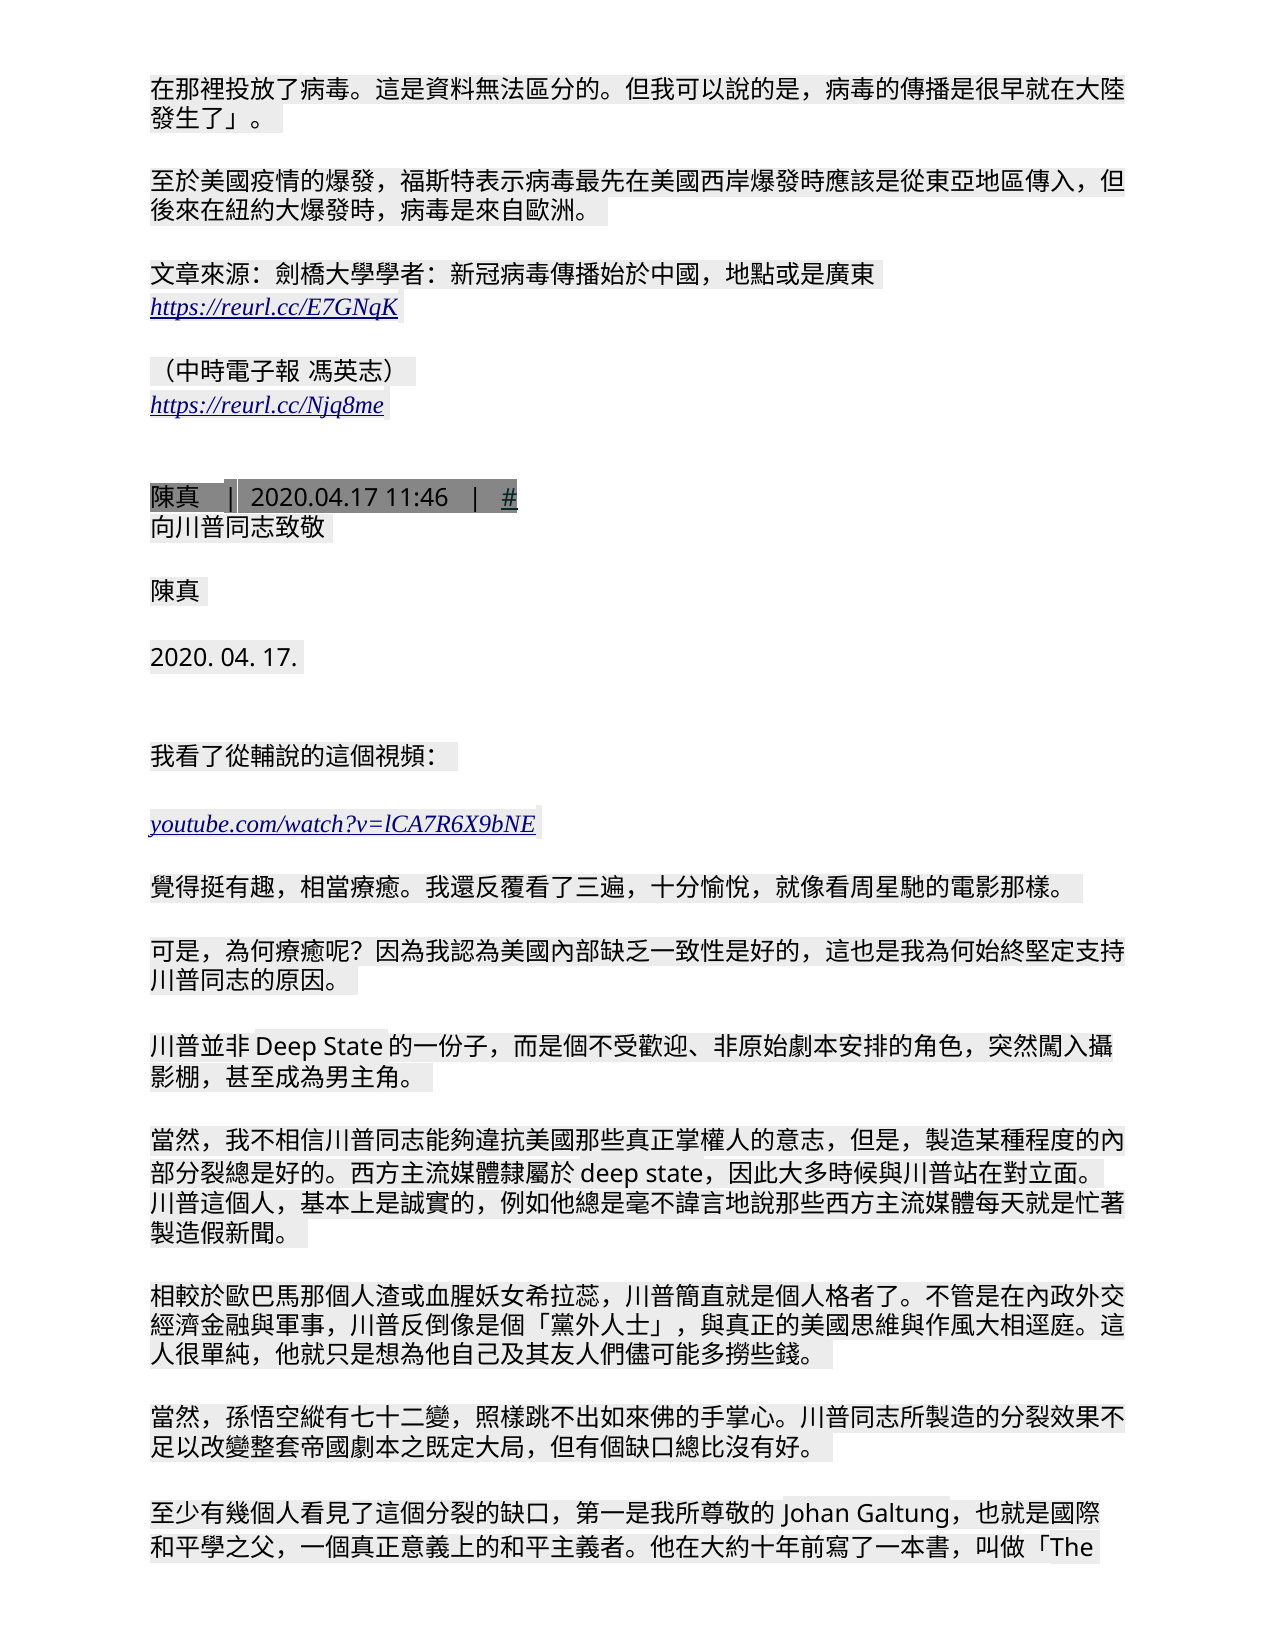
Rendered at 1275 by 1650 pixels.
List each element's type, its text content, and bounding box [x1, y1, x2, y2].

text 向川普同志致敬 陳真 2020. 04. 17. 我看了從輔說的這個視頻： youtube.com/watch?v=lCA7R6X9bNE 覺得挺有趣，相當療癒。我還反覆看了三遍，十分愉悅，就像看周星馳的電影那樣。 可是，為何療癒呢？因為我認為美國內部缺乏一致性是好的，這也是我為何始終堅定支持川普同志的原因。 川普並非Deep State的一份子，而是個不受歡迎、非原始劇本安排的角色，突然闖入攝影棚，甚至成為男主角。 當然，我不相信川普同志能夠違抗美國那些真正掌權人的意志，但是，製造某種程度的內部分裂總是好的。西方主流媒體隸屬於deep state，因此大多時候與川普站在對立面。川普這個人，基本上是誠實的，例如他總是毫不諱言地說那些西方主流媒體每天就是忙著製造假新聞。 相較於歐巴馬那個人渣或血腥妖女希拉蕊，川普簡直就是個人格者了。不管是在內政外交經濟金融與軍事，川普反倒像是個「黨外人士」，與真正的美國思維與作風大相逕庭。這人很單純，他就只是想為他自己及其友人們儘可能多撈些錢。 當然，孫悟空縱有七十二變，照樣跳不出如來佛的手掌心。川普同志所製造的分裂效果不足以改變整套帝國劇本之既定大局，但有個缺口總比沒有好。 至少有幾個人看見了這個分裂的缺口，第一是我所尊敬的 Johan Galtung，也就是國際和平學之父，一個真正意義上的和平主義者。他在大約十年前寫了一本書，叫做「The [150, 513, 1125, 1564]
text 陳真 | 2020.04.17 11:46 | # [150, 479, 1125, 513]
text 在那裡投放了病毒。這是資料無法區分的。但我可以說的是，病毒的傳播是很早就在大陸發生了」。 至於美國疫情的爆發，福斯特表示病毒最先在美國西岸爆發時應該是從東亞地區傳入，但後來在紐約大爆發時，病毒是來自歐洲。 文章來源：劍橋大學學者：新冠病毒傳播始於中國，地點或是廣東 https://reurl.cc/E7GNqK （中時電子報 馮英志） https://reurl.cc/Njq8me [150, 75, 1125, 454]
